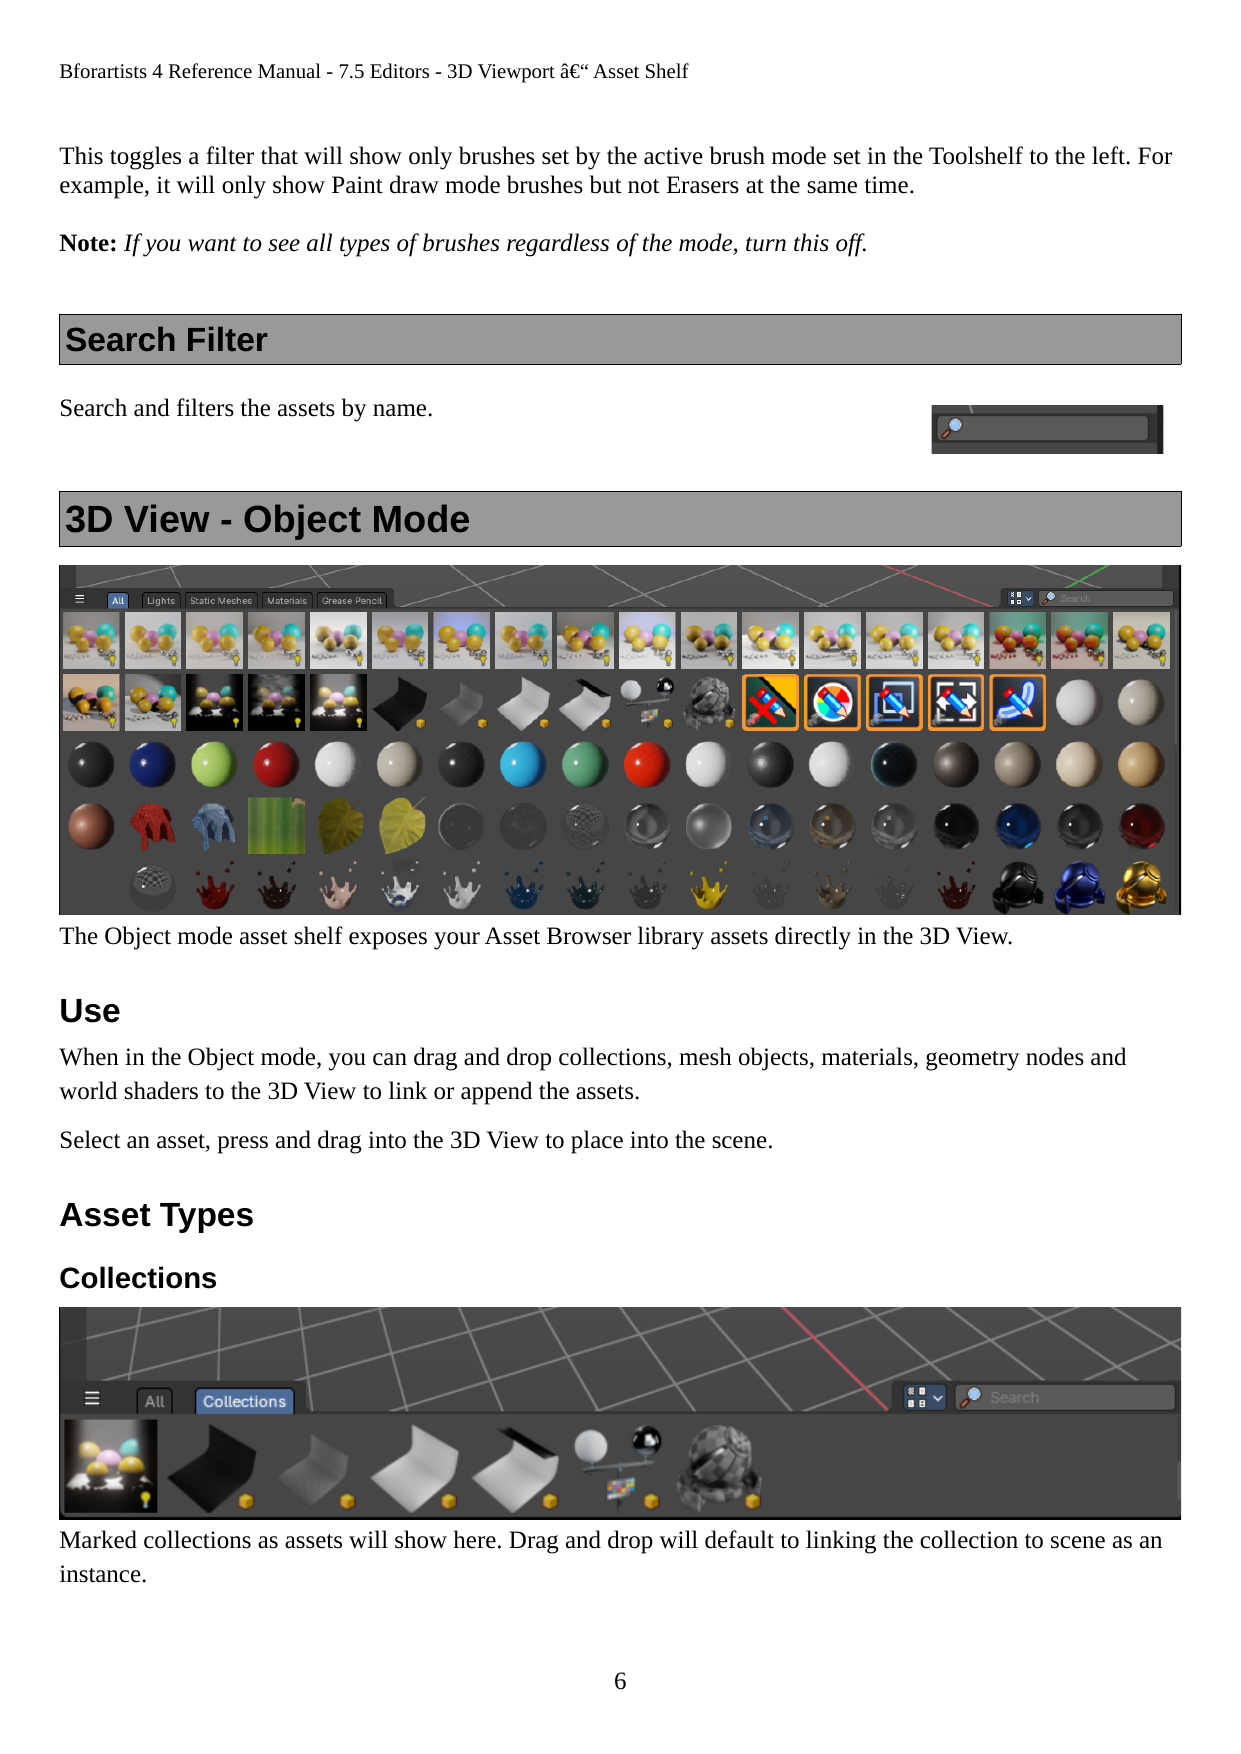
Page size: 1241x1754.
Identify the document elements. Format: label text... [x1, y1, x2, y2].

picture [59, 1307, 1182, 1520]
text Marked collections as assets will show here. Drag and drop will default to linking the collection to scene as an instance. [59, 1520, 1181, 1588]
table_header 3D View - Object Mode [60, 492, 1181, 546]
text The Object mode asset shelf exposes your Asset Browser library assets directly in the 3D View. [59, 915, 1181, 949]
subtitle Asset Types [59, 1195, 1181, 1234]
text Search and filters the assets by name. [59, 393, 1181, 422]
text [59, 547, 1181, 565]
text Note: If you want to see all types of brushes regardless of the mode, turn this off. [59, 228, 1181, 256]
text This toggles a filter that will show only brushes set by the active brush mode set in the Toolshelf to the left. For example, it will only show Paint draw mode brushes but not Erasers at the same time. [59, 141, 1181, 199]
picture [931, 405, 1164, 454]
subtitle Collections [59, 1261, 1181, 1295]
text Select an asset, press and drag into the 3D View to place into the scene. [59, 1125, 1181, 1154]
picture [59, 565, 1182, 915]
table_header Search Filter [60, 315, 1181, 364]
text When in the Object mode, you can drag and drop collections, mesh objects, materials, geometry nodes and world shaders to the 3D View to link or append the assets. [59, 1042, 1181, 1105]
subtitle Use [59, 991, 1181, 1029]
